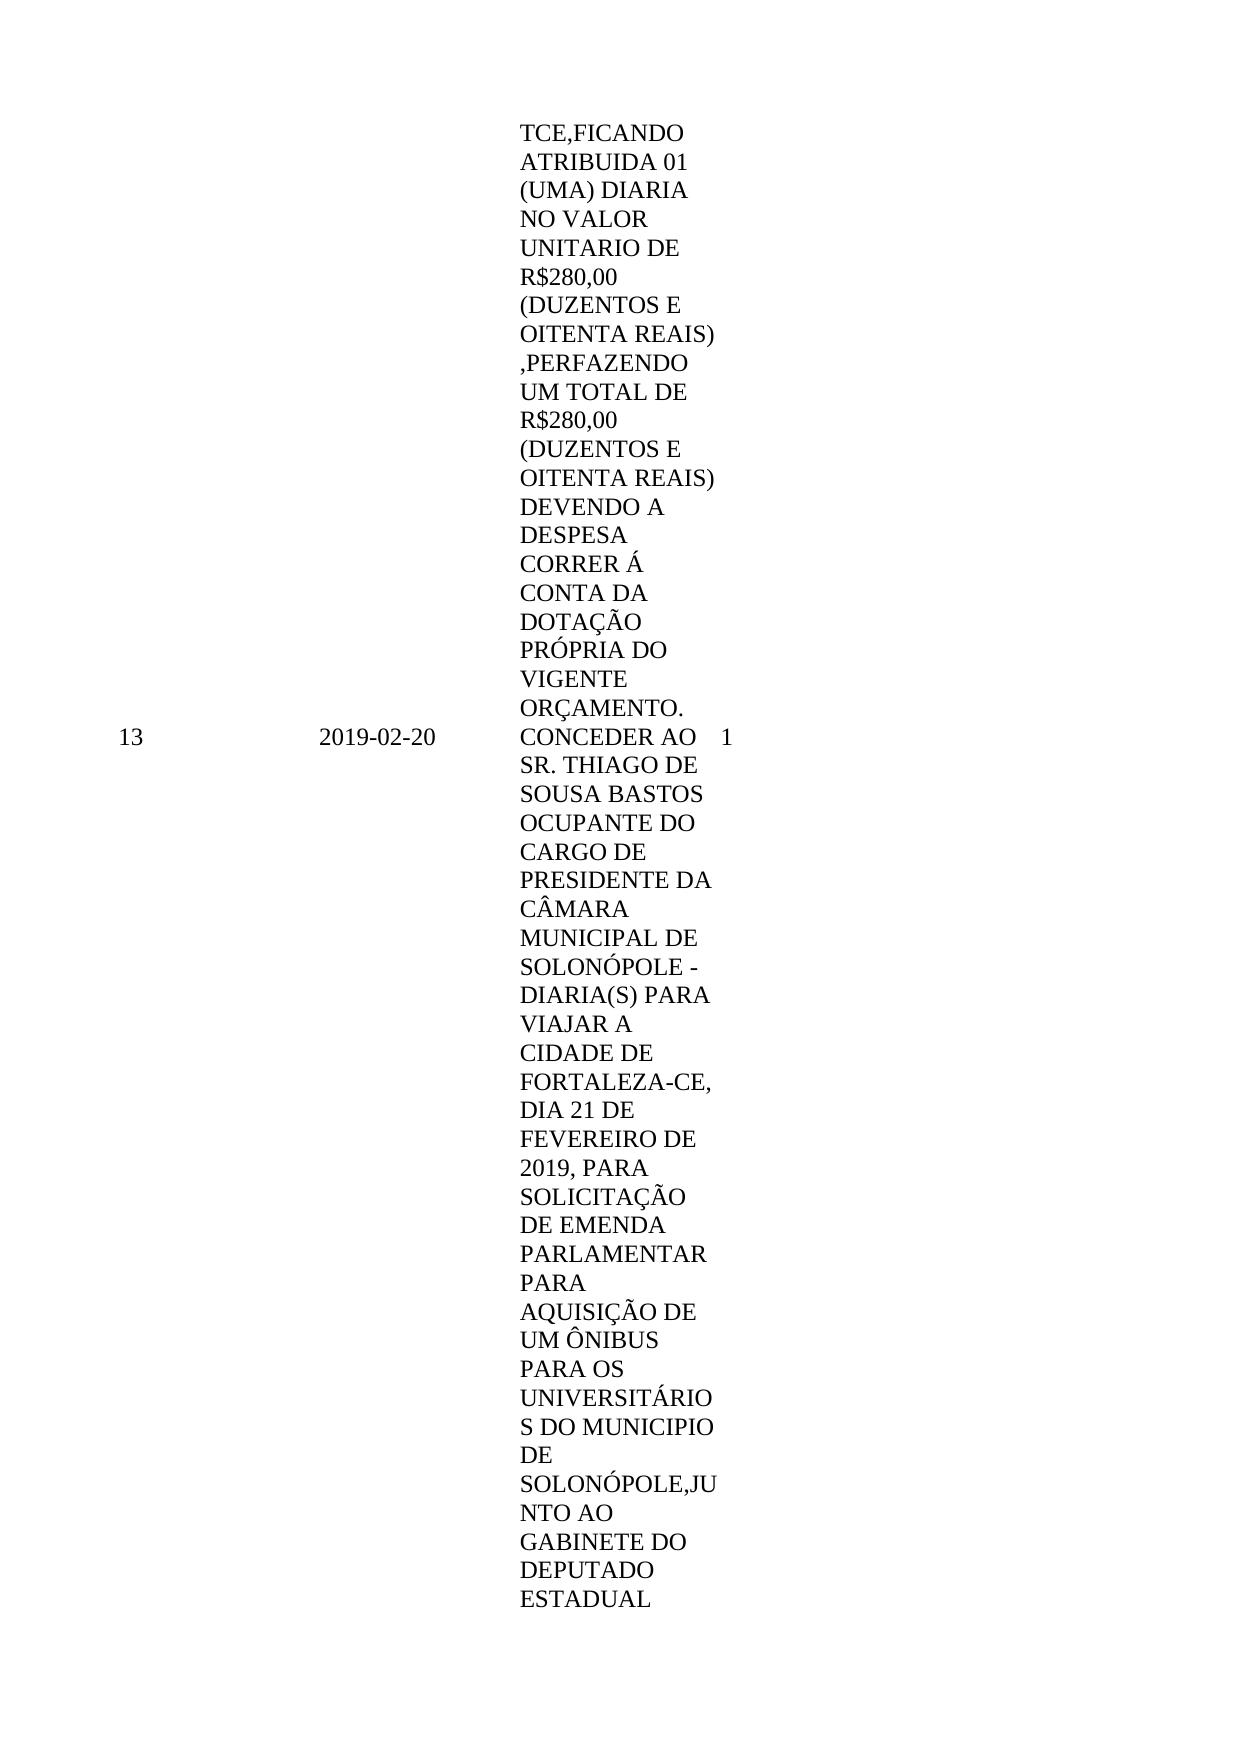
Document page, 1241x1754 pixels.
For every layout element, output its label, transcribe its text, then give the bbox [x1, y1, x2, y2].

table_cell -TCE,FICANDO ATRIBUIDA 01 (UMA) DIARIA NO VALOR UNITARIO DE R$280,00 (DUZENTOS E OITENTA REAIS) ,PERFAZENDO UM TOTAL DE R$280,00 (DUZENTOS E OITENTA REAIS) DEVENDO A DESPESA CORRER Á CONTA DA DOTAÇÃO PRÓPRIA DO VIGENTE ORÇAMENTO. [520, 118, 720, 722]
table_cell [720, 118, 921, 722]
table_cell CONCEDER AO SR. THIAGO DE SOUSA BASTOS OCUPANTE DO CARGO DE PRESIDENTE DA CÂMARA MUNICIPAL DE SOLONÓPOLE -DIARIA(S) PARA VIAJAR A CIDADE DE FORTALEZA-CE, DIA 21 DE FEVEREIRO DE 2019, PARA SOLICITAÇÃO DE EMENDA PARLAMENTAR PARA AQUISIÇÃO DE UM ÔNIBUS PARA OS UNIVERSITÁRIOS DO MUNICIPIO DE SOLONÓPOLE,JUNTO AO GABINETE DO DEPUTADO ESTADUAL [520, 722, 720, 1613]
table_cell [118, 118, 319, 722]
table_cell [921, 722, 1122, 1613]
table_cell 2019-02-20 [319, 722, 519, 1613]
table_cell [319, 118, 519, 722]
table_cell 1 [720, 722, 921, 1613]
table_cell [921, 118, 1122, 722]
table_cell 13 [118, 722, 319, 1613]
